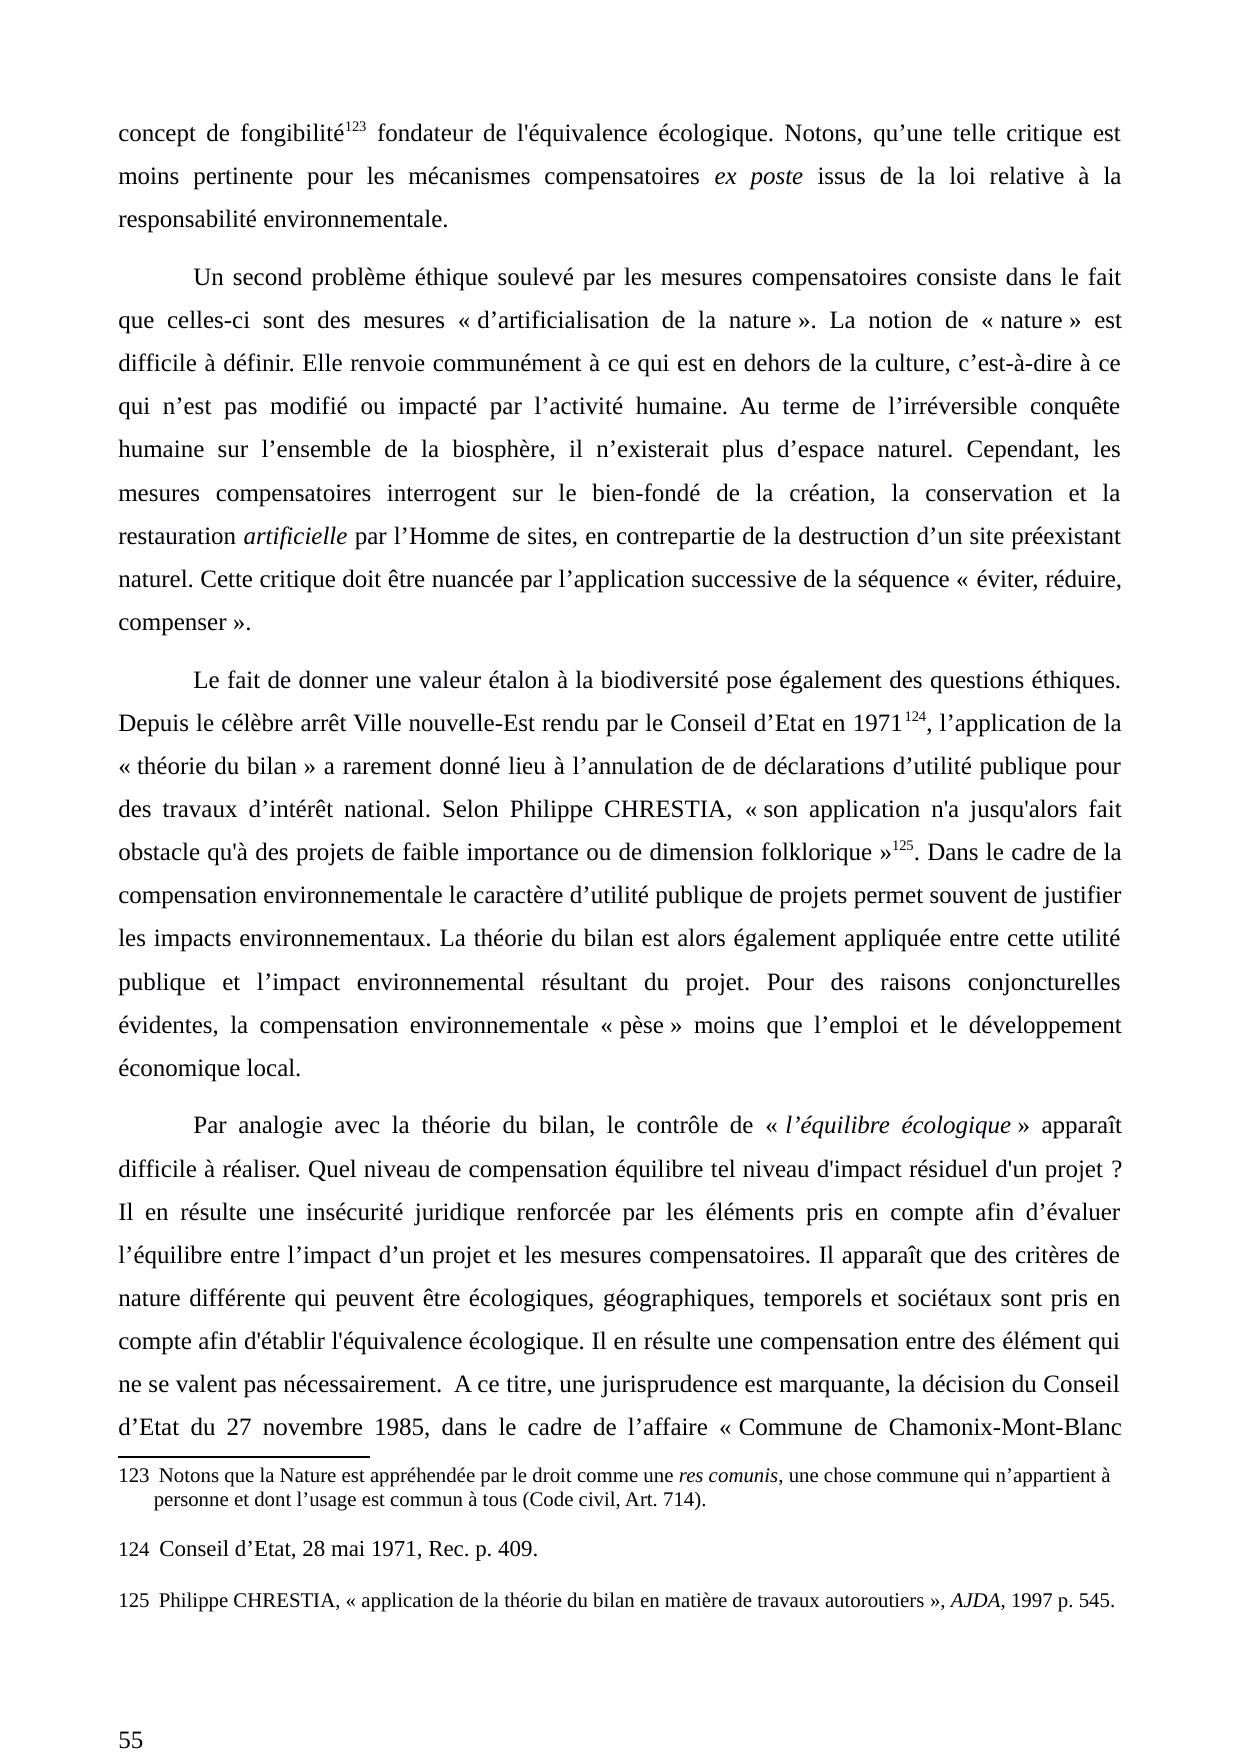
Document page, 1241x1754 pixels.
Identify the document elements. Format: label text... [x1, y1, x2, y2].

text Le fait de donner une valeur étalon à la biodiversité pose également des questions éthiques. Depuis le célèbre arrêt Ville nouvelle-Est rendu par le Conseil d’Etat en 1971, l’application de la « théorie du bilan » a rarement donné lieu à l’annulation de de déclarations d’utilité publique pour des travaux d’intérêt national. Selon Philippe CHRESTIA, « son application n'a jusqu'alors fait obstacle qu'à des projets de faible importance ou de dimension folklorique ». Dans le cadre de la compensation environnementale le caractère d’utilité publique de projets permet souvent de justifier les impacts environnementaux. La théorie du bilan est alors également appliquée entre cette utilité publique et l’impact environnemental résultant du projet. Pour des raisons conjoncturelles évidentes, la compensation environnementale « pèse » moins que l’emploi et le développement économique local. [118, 665, 1122, 1082]
text Notons que la Nature est appréhendée par le droit comme une res comunis, une chose commune qui n’appartient à personne et dont l’usage est commun à tous (Code civil, Art. 714). [118, 1463, 1122, 1511]
text Conseil d’Etat, 28 mai 1971, Rec. p. 409. [118, 1535, 1122, 1561]
text Par analogie avec la théorie du bilan, le contrôle de « l’équilibre écologique » apparaît difficile à réaliser. Quel niveau de compensation équilibre tel niveau d'impact résiduel d'un projet ?Il en résulte une insécurité juridique renforcée par les éléments pris en compte afin d’évaluer l’équilibre entre l’impact d’un projet et les mesures compensatoires. Il apparaît que des critères de nature différente qui peuvent être écologiques, géographiques, temporels et sociétaux sont pris en compte afin d'établir l'équivalence écologique. Il en résulte une compensation entre des élément qui ne se valent pas nécessairement. A ce titre, une jurisprudence est marquante, la décision du Conseil d’Etat du 27 novembre 1985, dans le cadre de l’affaire « Commune de Chamonix-Mont-Blanc [118, 1111, 1122, 1441]
text concept de fongibilité fondateur de l'équivalence écologique. Notons, qu’une telle critique est moins pertinente pour les mécanismes compensatoires ex poste issus de la loi relative à la responsabilité environnementale. [118, 118, 1122, 233]
text Un second problème éthique soulevé par les mesures compensatoires consiste dans le fait que celles-ci sont des mesures « d’artificialisation de la nature ». La notion de « nature » est difficile à définir. Elle renvoie communément à ce qui est en dehors de la culture, c’est-à-dire à ce qui n’est pas modifié ou impacté par l’activité humaine. Au terme de l’irréversible conquête humaine sur l’ensemble de la biosphère, il n’existerait plus d’espace naturel. Cependant, les mesures compensatoires interrogent sur le bien-fondé de la création, la conservation et la restauration artificielle par l’Homme de sites, en contrepartie de la destruction d’un site préexistant naturel. Cette critique doit être nuancée par l’application successive de la séquence « éviter, réduire, compenser ». [118, 262, 1122, 636]
text Philippe CHRESTIA, « application de la théorie du bilan en matière de travaux autoroutiers », AJDA, 1997 p. 545. [118, 1588, 1122, 1612]
